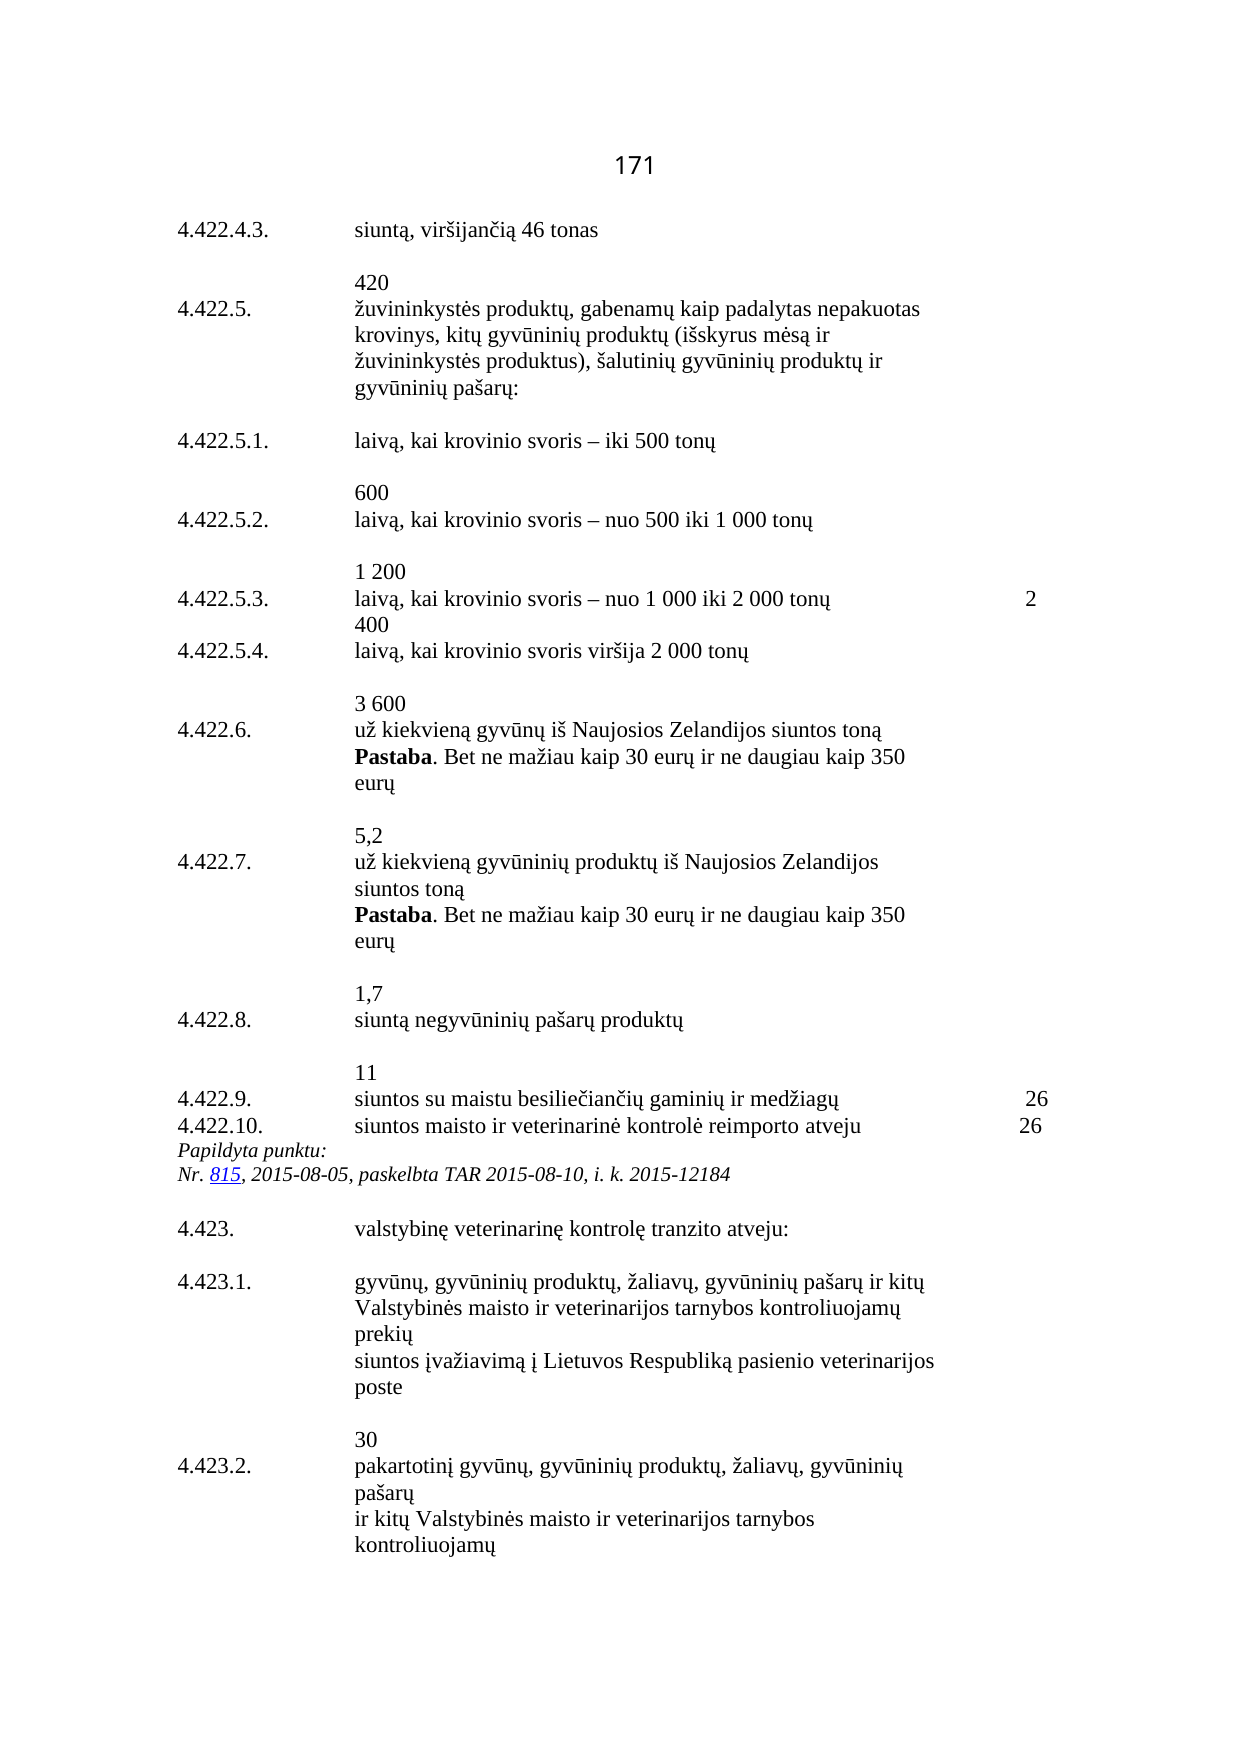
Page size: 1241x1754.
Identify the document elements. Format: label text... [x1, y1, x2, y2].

text 4.422.6. už kiekvieną gyvūnų iš Naujosios Zelandijos siuntos toną [177, 717, 945, 743]
text 4.423.2. pakartotinį gyvūnų, gyvūninių produktų, žaliavų, gyvūninių pašarų [177, 1452, 945, 1505]
text 4.422.10. siuntos maisto ir veterinarinė kontrolė reimporto atveju 26 [177, 1112, 1063, 1138]
text poste 30 [354, 1373, 945, 1452]
text 4.423. valstybinę veterinarinę kontrolę tranzito atveju: [177, 1215, 945, 1268]
text ir kitų Valstybinės maisto ir veterinarijos tarnybos kontroliuojamų [354, 1505, 945, 1558]
text Pastaba. Bet ne mažiau kaip 30 eurų ir ne daugiau kaip 350 eurų 5,2 [354, 743, 945, 848]
text 4.422.5. žuvininkystės produktų, gabenamų kaip padalytas nepakuotas krovinys, kitų gyvūninių produktų (išskyrus mėsą ir žuvininkystės produktus), šalutinių gyvūninių produktų ir gyvūninių pašarų: [177, 295, 945, 427]
text Valstybinės maisto ir veterinarijos tarnybos kontroliuojamų prekių [354, 1294, 945, 1347]
text 4.422.5.4. laivą, kai krovinio svoris viršija 2 000 tonų 3 600 [177, 637, 945, 717]
text Papildyta punktu: [177, 1138, 1093, 1162]
text siuntos įvažiavimą į Lietuvos Respubliką pasienio veterinarijos [354, 1347, 945, 1373]
text 4.422.7. už kiekvieną gyvūninių produktų iš Naujosios Zelandijos siuntos toną [177, 848, 945, 901]
text 4.422.5.1. laivą, kai krovinio svoris – iki 500 tonų 600 [177, 427, 945, 506]
text 4.423.1. gyvūnų, gyvūninių produktų, žaliavų, gyvūninių pašarų ir kitų [177, 1268, 945, 1294]
text 4.422.5.3. laivą, kai krovinio svoris – nuo 1 000 iki 2 000 tonų 2 400 [177, 585, 1063, 637]
text 4.422.5.2. laivą, kai krovinio svoris – nuo 500 iki 1 000 tonų 1 200 [177, 506, 945, 585]
text Pastaba. Bet ne mažiau kaip 30 eurų ir ne daugiau kaip 350 eurų 1,7 [354, 901, 945, 1006]
text Nr. 815, 2015-08-05, paskelbta TAR 2015-08-10, i. k. 2015-12184 [177, 1162, 1093, 1186]
text 4.422.9. siuntos su maistu besiliečiančių gaminių ir medžiagų 26 [177, 1086, 1063, 1112]
text 4.422.4.3. siuntą, viršijančią 46 tonas 420 [177, 216, 945, 295]
text 4.422.8. siuntą negyvūninių pašarų produktų 11 [177, 1006, 945, 1086]
